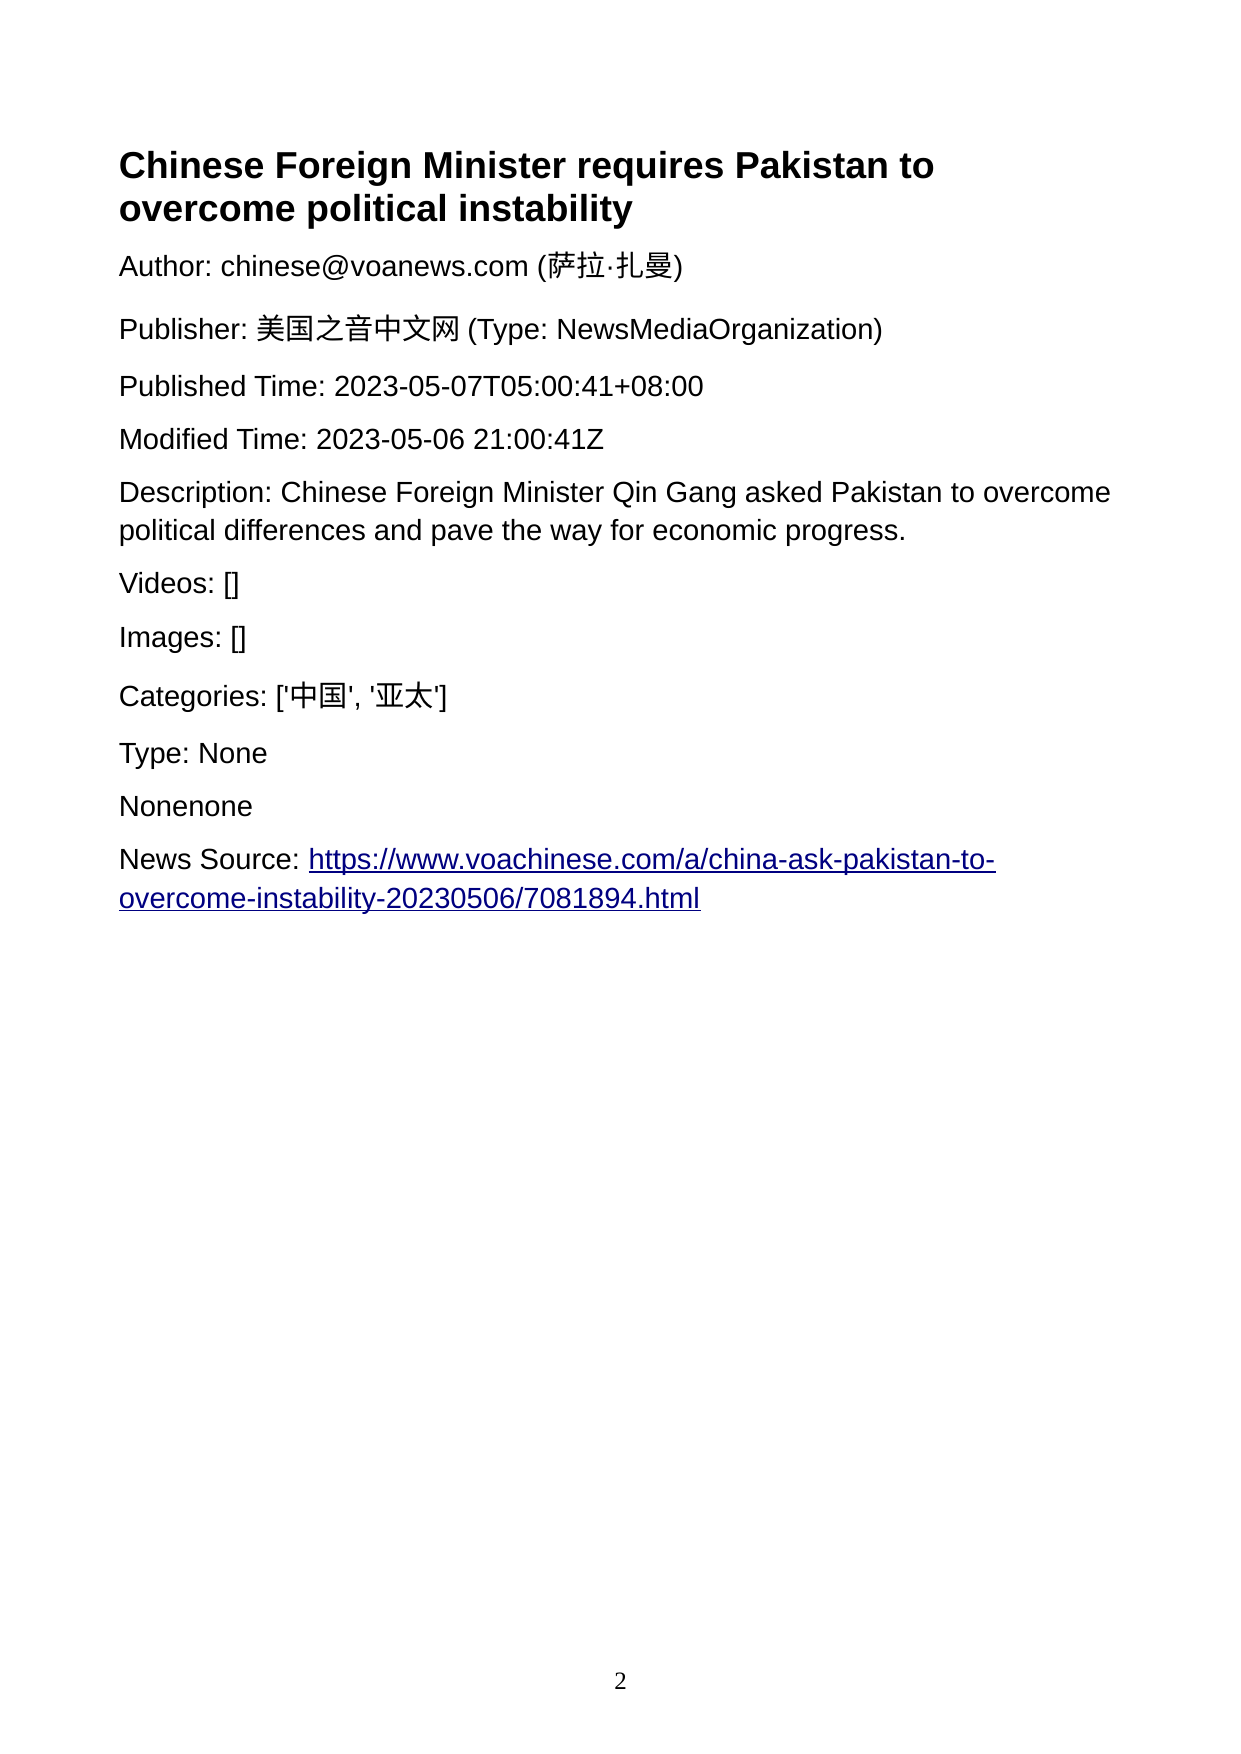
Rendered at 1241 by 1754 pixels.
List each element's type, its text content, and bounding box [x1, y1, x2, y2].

text Nonenone [118, 789, 1122, 822]
text Author: chinese@voanews.com (萨拉·扎曼) [118, 242, 1122, 284]
text Categories: ['中国', '亚太'] [118, 673, 1122, 715]
text News Source: https://www.voachinese.com/a/china-ask-pakistan-to-overcome-instability-20230506/7081894.html [118, 842, 1122, 914]
text Images: [] [118, 619, 1122, 653]
text Published Time: 2023-05-07T05:00:41+08:00 [118, 368, 1122, 402]
text Videos: [] [118, 566, 1122, 600]
subtitle Chinese Foreign Minister requires Pakistan to overcome political instability [118, 143, 1122, 230]
text Modified Time: 2023-05-06 21:00:41Z [118, 422, 1122, 455]
text Description: Chinese Foreign Minister Qin Gang asked Pakistan to overcome political differences and pave the way for economic progress. [118, 475, 1122, 547]
text Type: None [118, 736, 1122, 769]
text Publisher: 美国之音中文网 (Type: NewsMediaOrganization) [118, 305, 1122, 348]
